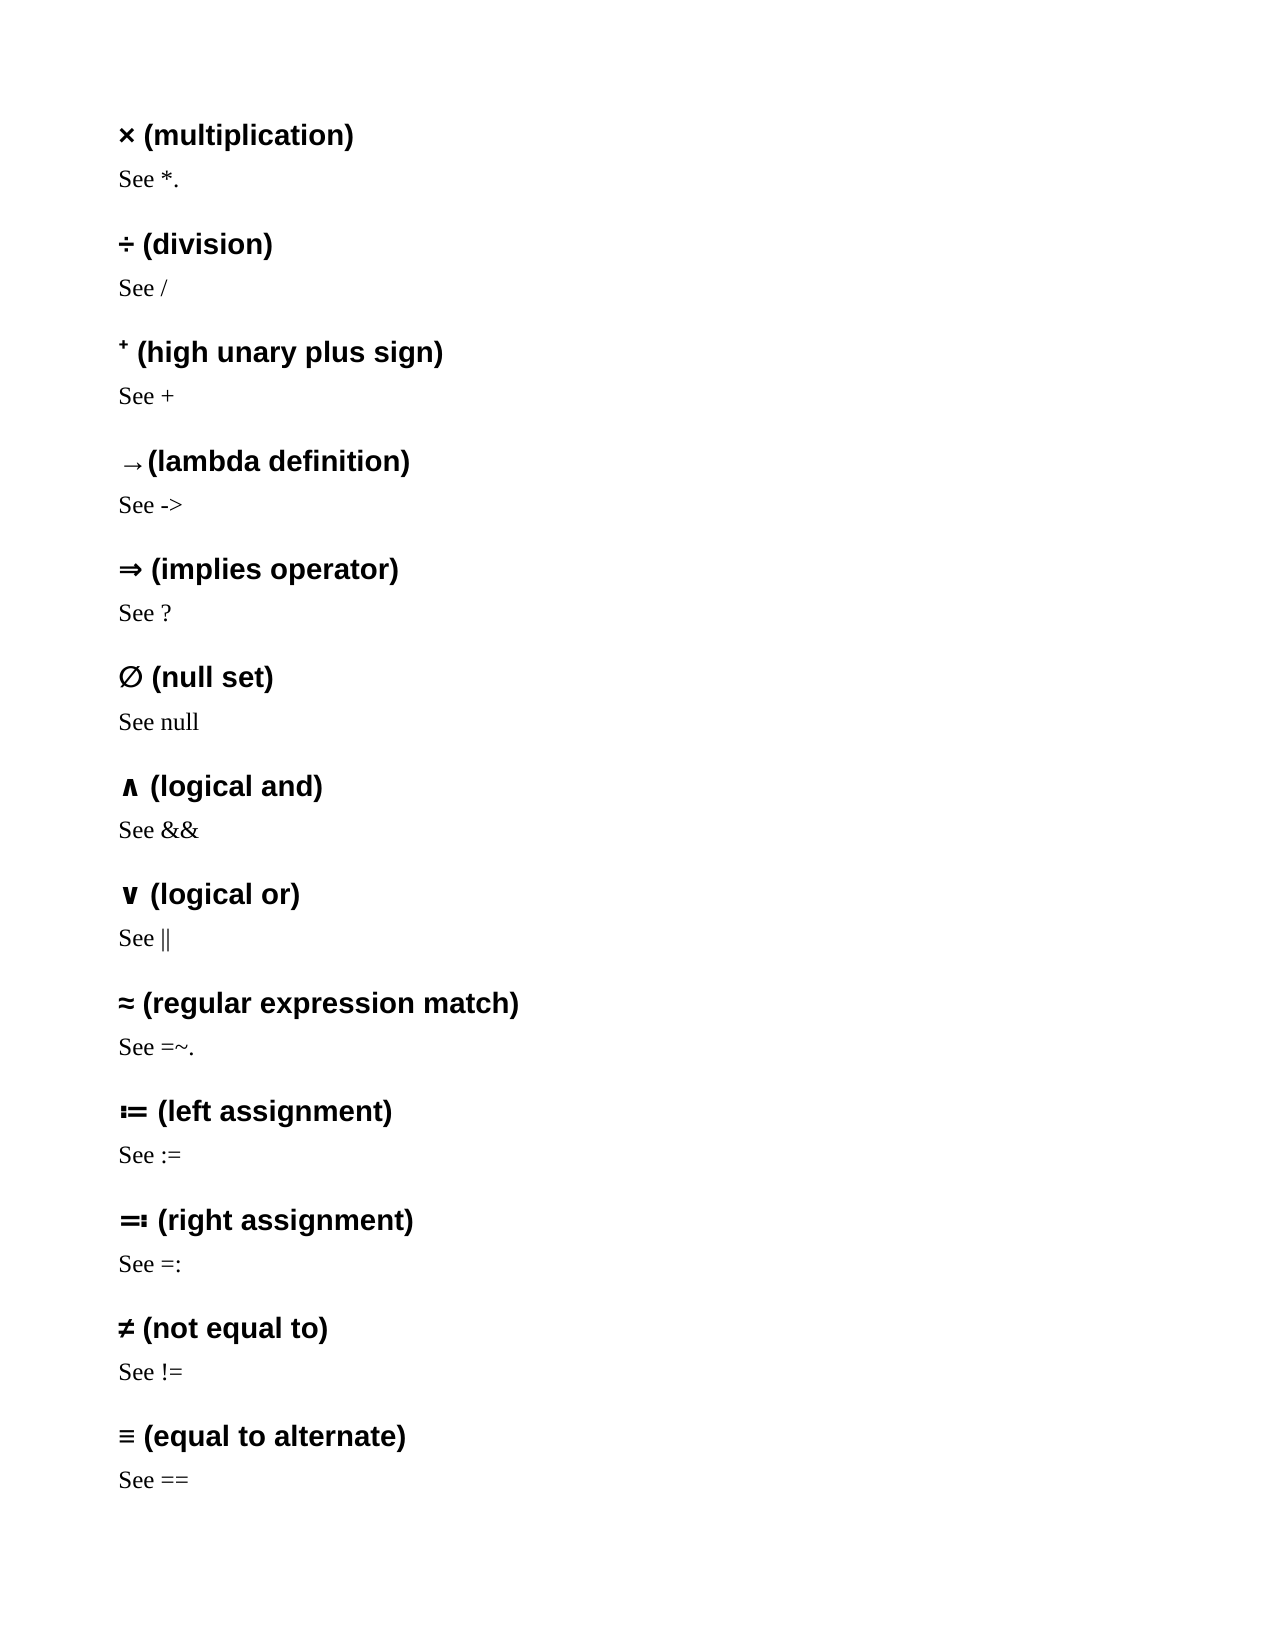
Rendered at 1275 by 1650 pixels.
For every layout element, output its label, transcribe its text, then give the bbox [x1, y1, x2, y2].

subtitle ÷ (division) [118, 227, 1157, 260]
text See ? [118, 598, 1157, 627]
subtitle ≠ (not equal to) [118, 1311, 1157, 1345]
text See || [118, 923, 1157, 952]
subtitle ∧ (logical and) [118, 769, 1157, 802]
text See == [118, 1466, 1157, 1494]
subtitle ⁺ (high unary plus sign) [118, 335, 1157, 369]
text See =~. [118, 1032, 1157, 1061]
subtitle ⇒ (implies operator) [118, 552, 1157, 586]
text See != [118, 1357, 1157, 1386]
text See null [118, 707, 1157, 735]
subtitle ≕ (right assignment) [118, 1202, 1157, 1236]
subtitle ≈ (regular expression match) [118, 986, 1157, 1019]
subtitle →(lambda definition) [118, 443, 1157, 477]
subtitle ∨ (logical or) [118, 877, 1157, 911]
text See -> [118, 490, 1157, 518]
text See / [118, 273, 1157, 302]
text See *. [118, 164, 1157, 193]
subtitle × (multiplication) [118, 118, 1157, 152]
subtitle ≡ (equal to alternate) [118, 1419, 1157, 1453]
subtitle ∅ (null set) [118, 660, 1157, 694]
text See := [118, 1140, 1157, 1169]
text See =: [118, 1249, 1157, 1277]
subtitle ≔ (left assignment) [118, 1094, 1157, 1128]
text See + [118, 381, 1157, 410]
text See && [118, 815, 1157, 844]
